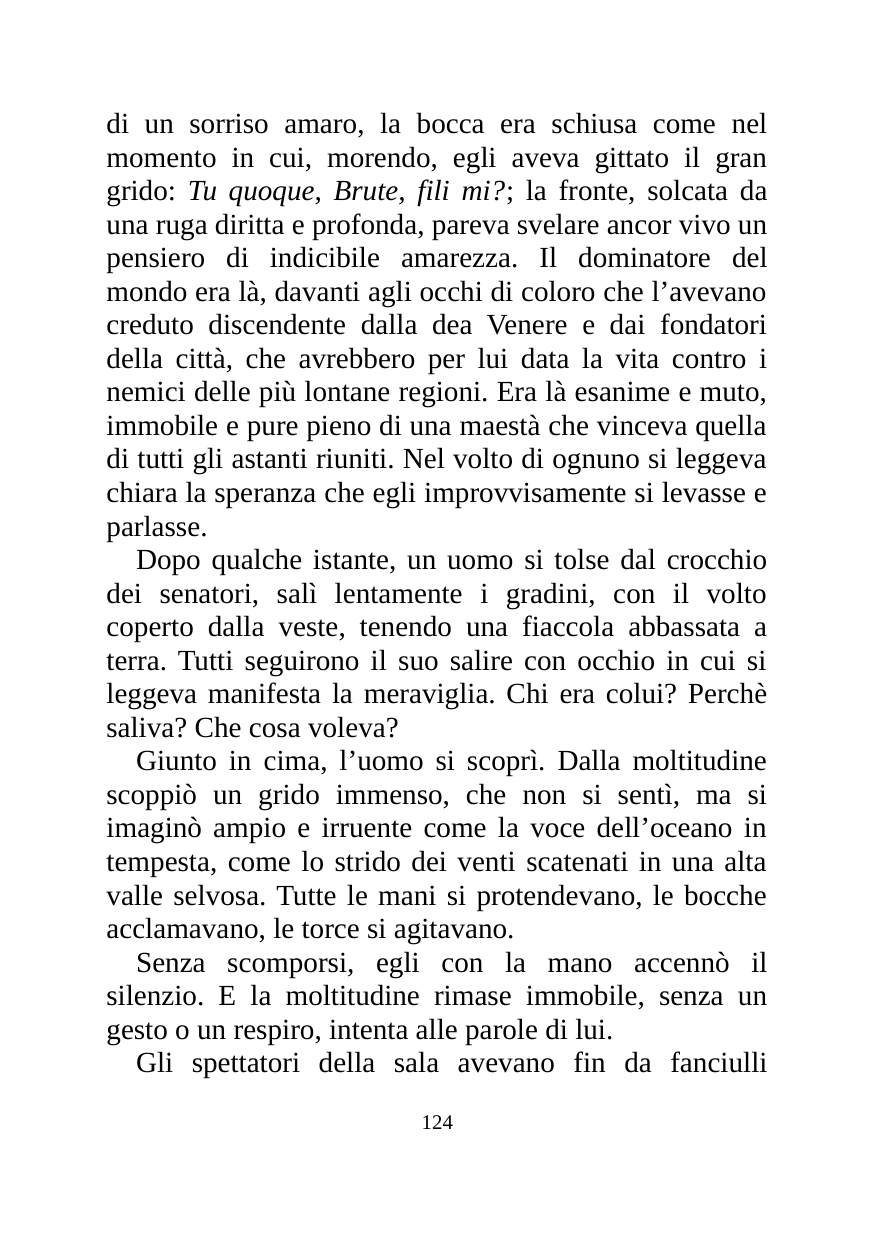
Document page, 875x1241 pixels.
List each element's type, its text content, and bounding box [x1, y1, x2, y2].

text Giunto in cima, l’uomo si scoprì. Dalla moltitudine scoppiò un grido immenso, che non si sentì, ma si imaginò ampio e irruente come la voce dell’oceano in tempesta, come lo strido dei venti scatenati in una alta valle selvosa. Tutte le mani si protendevano, le bocche acclamavano, le torce si agitavano. [106, 743, 768, 945]
text Senza scomporsi, egli con la mano accennò il silenzio. E la moltitudine rimase immobile, senza un gesto o un respiro, intenta alle parole di lui. [106, 945, 768, 1045]
text di un sorriso amaro, la bocca era schiusa come nel momento in cui, morendo, egli aveva gittato il gran grido: Tu quoque, Brute, fili mi?; la fronte, solcata da una ruga diritta e profonda, pareva svelare ancor vivo un pensiero di indicibile amarezza. Il dominatore del mondo era là, davanti agli occhi di coloro che l’avevano creduto discendente dalla dea Venere e dai fondatori della città, che avrebbero per lui data la vita contro i nemici delle più lontane regioni. Era là esanime e muto, immobile e pure pieno di una maestà che vinceva quella di tutti gli astanti riuniti. Nel volto di ognuno si leggeva chiara la speranza che egli improvvisamente si levasse e parlasse. [106, 106, 768, 542]
text Gli spettatori della sala avevano fin da fanciulli [106, 1045, 768, 1079]
text Dopo qualche istante, un uomo si tolse dal crocchio dei senatori, salì lentamente i gradini, con il volto coperto dalla veste, tenendo una fiaccola abbassata a terra. Tutti seguirono il suo salire con occhio in cui si leggeva manifesta la meraviglia. Chi era colui? Perchè saliva? Che cosa voleva? [106, 542, 768, 743]
